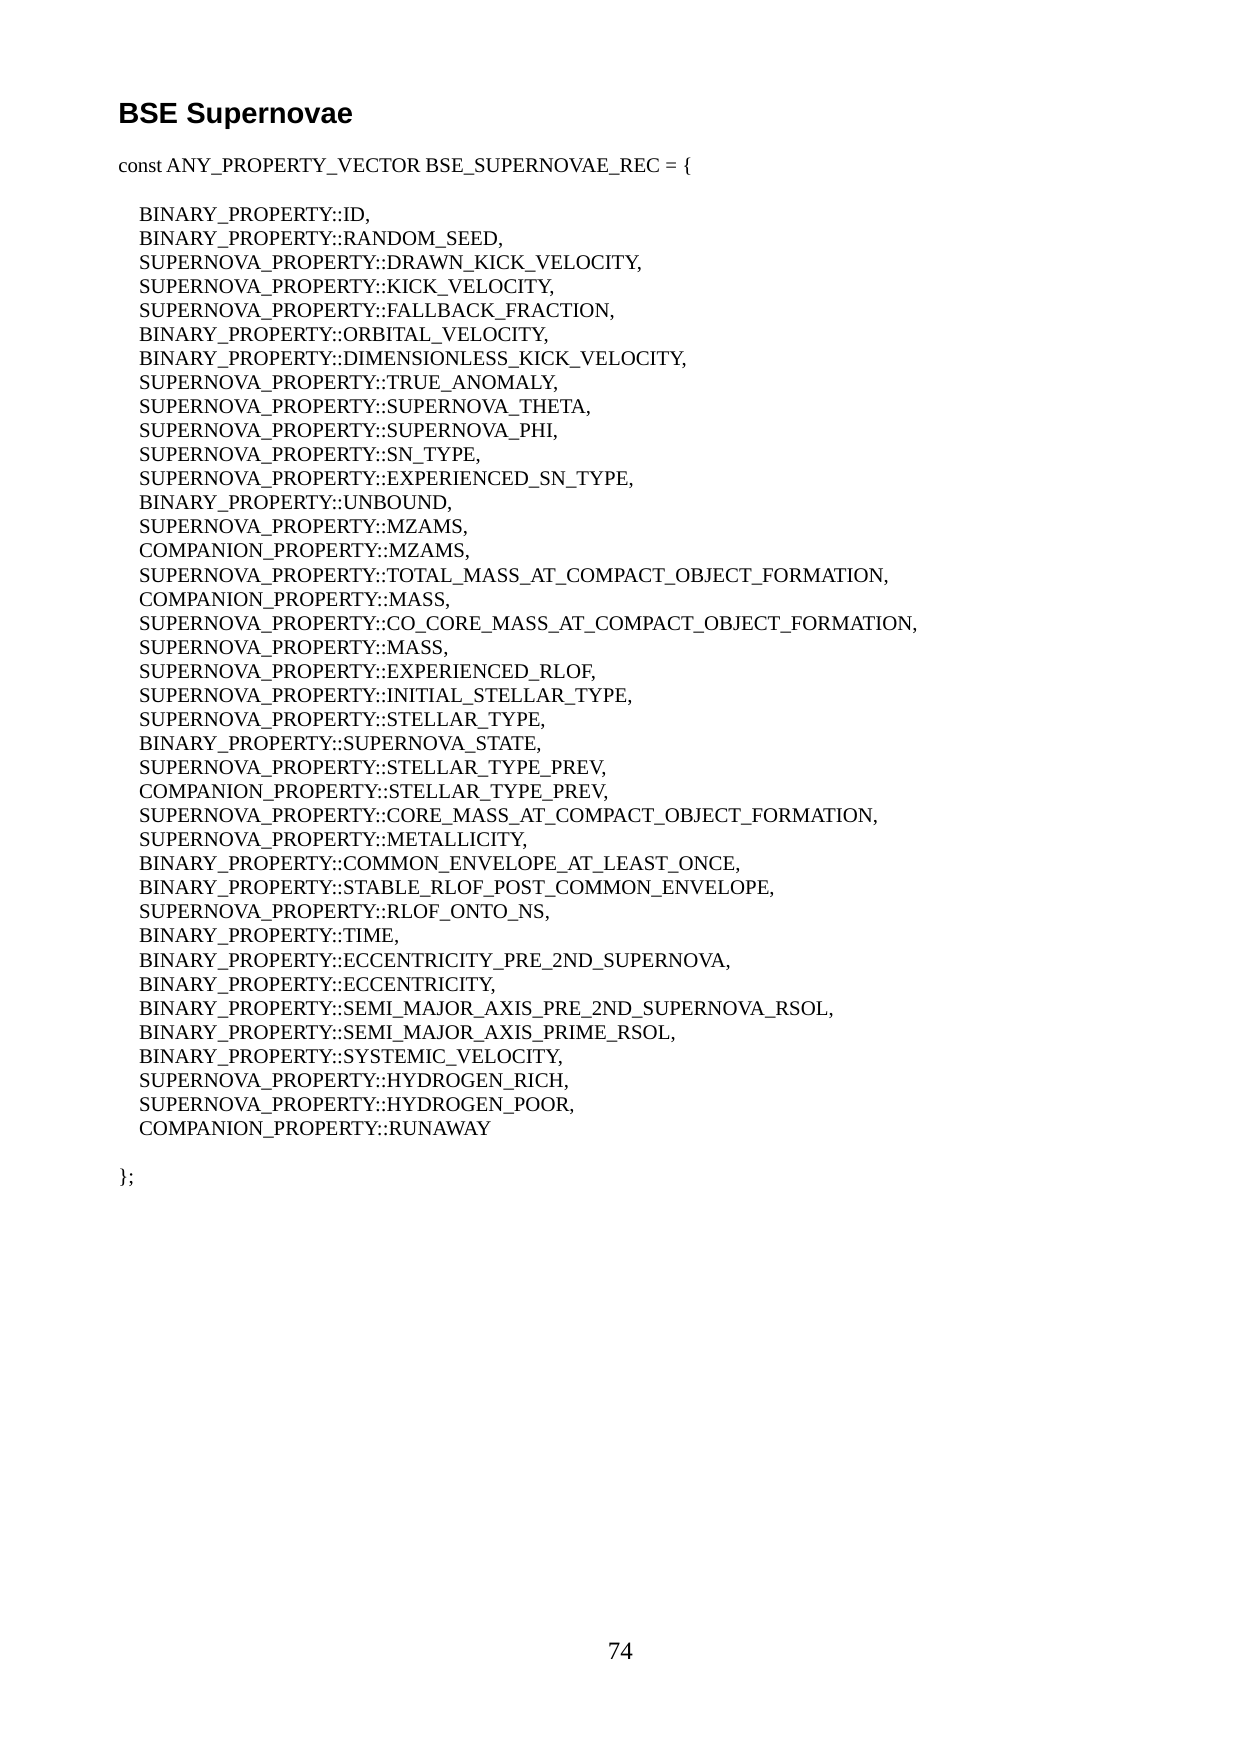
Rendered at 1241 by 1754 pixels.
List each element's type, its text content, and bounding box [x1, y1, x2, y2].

text BINARY_PROPERTY::SUPERNOVA_STATE, [118, 731, 1122, 755]
text BINARY_PROPERTY::ECCENTRICITY_PRE_2ND_SUPERNOVA, [118, 947, 1122, 972]
text SUPERNOVA_PROPERTY::METALLICITY, [118, 827, 1122, 851]
text BINARY_PROPERTY::SEMI_MAJOR_AXIS_PRIME_RSOL, [118, 1020, 1122, 1044]
text BINARY_PROPERTY::ORBITAL_VELOCITY, [118, 322, 1122, 346]
text SUPERNOVA_PROPERTY::MZAMS, [118, 514, 1122, 538]
text SUPERNOVA_PROPERTY::HYDROGEN_RICH, [118, 1068, 1122, 1092]
text COMPANION_PROPERTY::RUNAWAY [118, 1116, 1122, 1140]
text BINARY_PROPERTY::STABLE_RLOF_POST_COMMON_ENVELOPE, [118, 875, 1122, 899]
text SUPERNOVA_PROPERTY::FALLBACK_FRACTION, [118, 298, 1122, 322]
text BINARY_PROPERTY::DIMENSIONLESS_KICK_VELOCITY, [118, 346, 1122, 370]
text BINARY_PROPERTY::ECCENTRICITY, [118, 972, 1122, 996]
text BINARY_PROPERTY::TIME, [118, 923, 1122, 947]
text SUPERNOVA_PROPERTY::INITIAL_STELLAR_TYPE, [118, 683, 1122, 707]
text BINARY_PROPERTY::UNBOUND, [118, 490, 1122, 514]
text SUPERNOVA_PROPERTY::EXPERIENCED_SN_TYPE, [118, 466, 1122, 490]
text BINARY_PROPERTY::COMMON_ENVELOPE_AT_LEAST_ONCE, [118, 851, 1122, 875]
text SUPERNOVA_PROPERTY::CO_CORE_MASS_AT_COMPACT_OBJECT_FORMATION, [118, 611, 1122, 635]
text SUPERNOVA_PROPERTY::STELLAR_TYPE_PREV, [118, 755, 1122, 779]
text COMPANION_PROPERTY::STELLAR_TYPE_PREV, [118, 779, 1122, 803]
text }; [118, 1164, 1122, 1188]
text SUPERNOVA_PROPERTY::DRAWN_KICK_VELOCITY, [118, 250, 1122, 274]
text SUPERNOVA_PROPERTY::RLOF_ONTO_NS, [118, 899, 1122, 923]
text BINARY_PROPERTY::SEMI_MAJOR_AXIS_PRE_2ND_SUPERNOVA_RSOL, [118, 996, 1122, 1020]
text COMPANION_PROPERTY::MASS, [118, 587, 1122, 611]
text SUPERNOVA_PROPERTY::SUPERNOVA_PHI, [118, 418, 1122, 442]
text SUPERNOVA_PROPERTY::EXPERIENCED_RLOF, [118, 659, 1122, 683]
text SUPERNOVA_PROPERTY::CORE_MASS_AT_COMPACT_OBJECT_FORMATION, [118, 803, 1122, 827]
text SUPERNOVA_PROPERTY::SUPERNOVA_THETA, [118, 394, 1122, 418]
text BINARY_PROPERTY::RANDOM_SEED, [118, 226, 1122, 250]
text COMPANION_PROPERTY::MZAMS, [118, 538, 1122, 562]
text BINARY_PROPERTY::SYSTEMIC_VELOCITY, [118, 1044, 1122, 1068]
text SUPERNOVA_PROPERTY::KICK_VELOCITY, [118, 274, 1122, 298]
text SUPERNOVA_PROPERTY::MASS, [118, 635, 1122, 659]
text SUPERNOVA_PROPERTY::STELLAR_TYPE, [118, 707, 1122, 731]
text BINARY_PROPERTY::ID, [118, 202, 1122, 226]
text SUPERNOVA_PROPERTY::HYDROGEN_POOR, [118, 1092, 1122, 1116]
text SUPERNOVA_PROPERTY::TRUE_ANOMALY, [118, 370, 1122, 394]
text SUPERNOVA_PROPERTY::SN_TYPE, [118, 442, 1122, 466]
subtitle BSE Supernovae [118, 96, 1122, 129]
text const ANY_PROPERTY_VECTOR BSE_SUPERNOVAE_REC = { [118, 153, 1122, 177]
text SUPERNOVA_PROPERTY::TOTAL_MASS_AT_COMPACT_OBJECT_FORMATION, [118, 562, 1122, 587]
